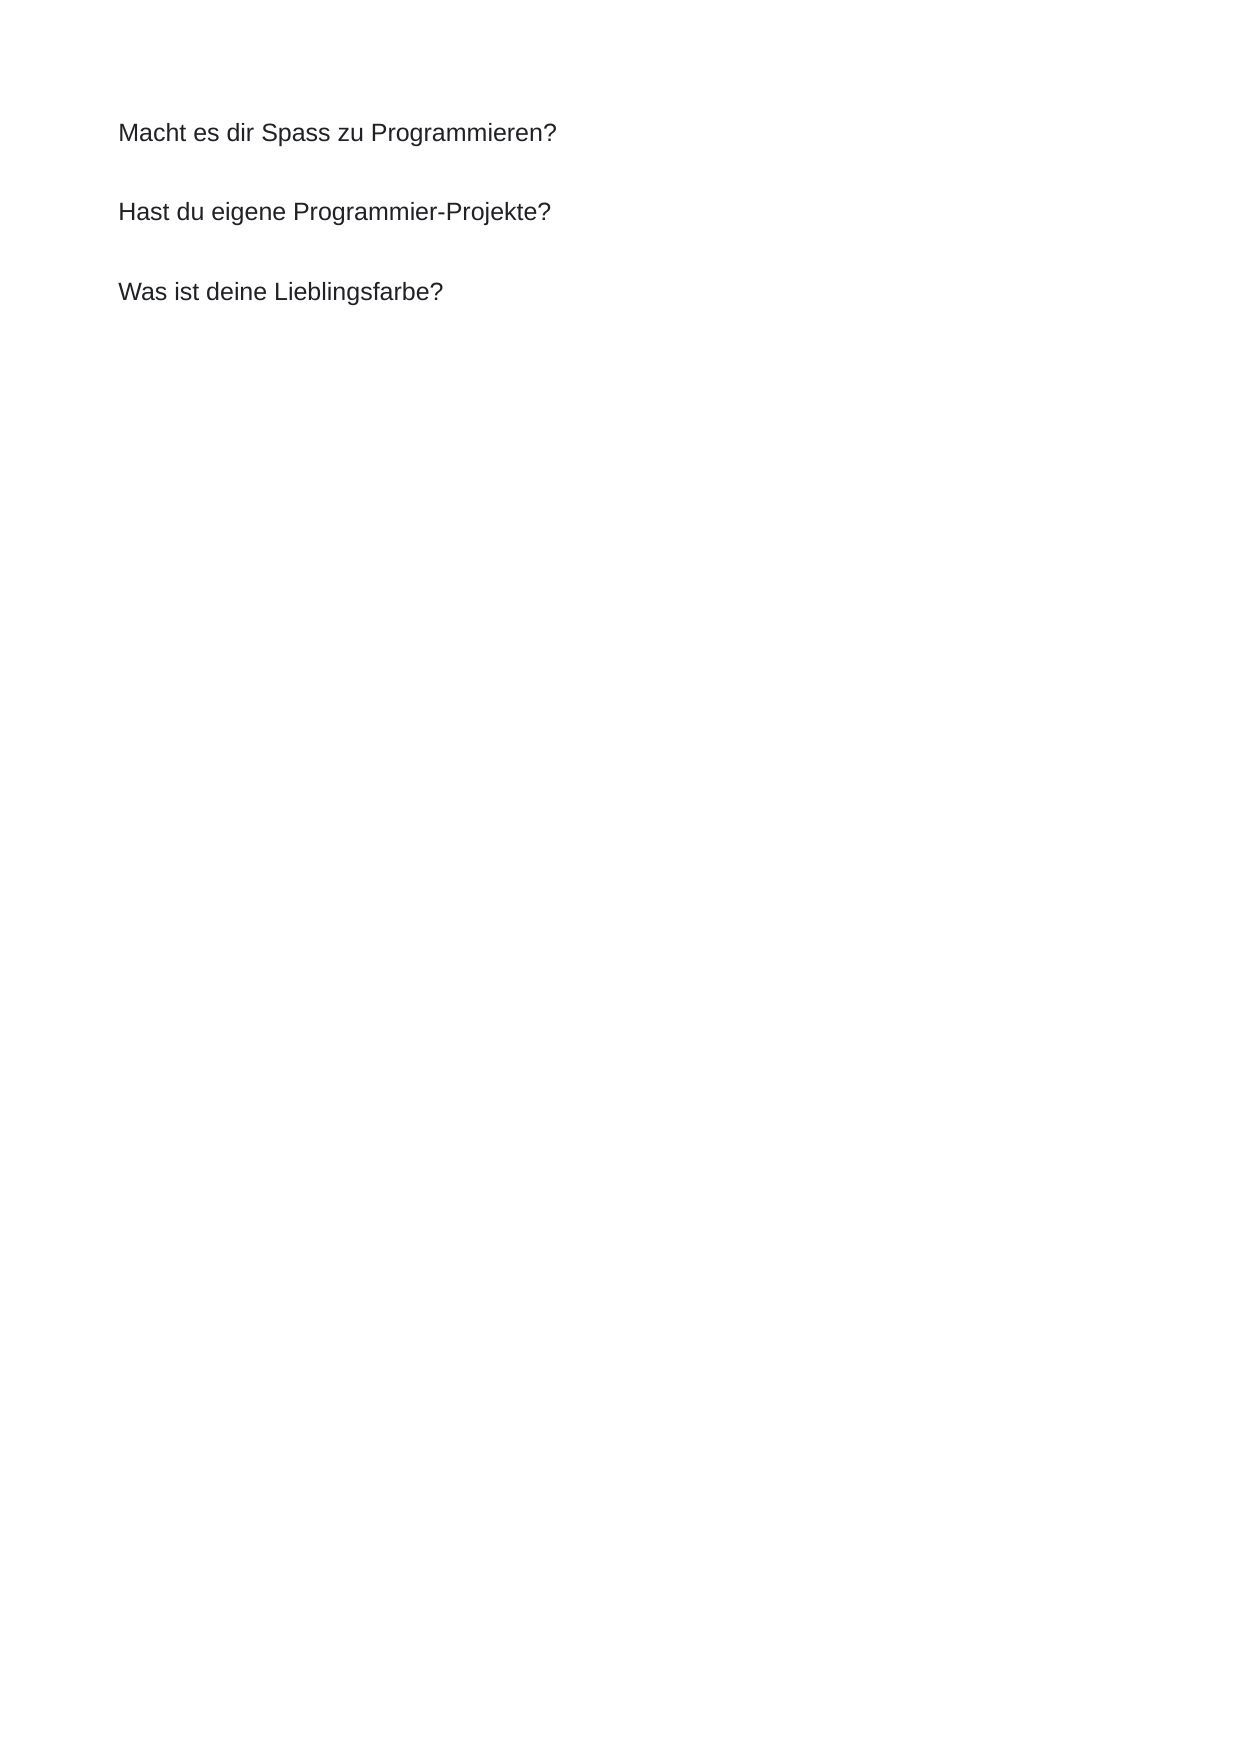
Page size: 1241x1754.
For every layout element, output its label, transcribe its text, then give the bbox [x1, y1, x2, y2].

text Was ist deine Lieblingsfarbe? [118, 276, 1122, 305]
text Macht es dir Spass zu Programmieren? [118, 118, 1122, 147]
text Hast du eigene Programmier-Projekte? [118, 197, 1122, 226]
